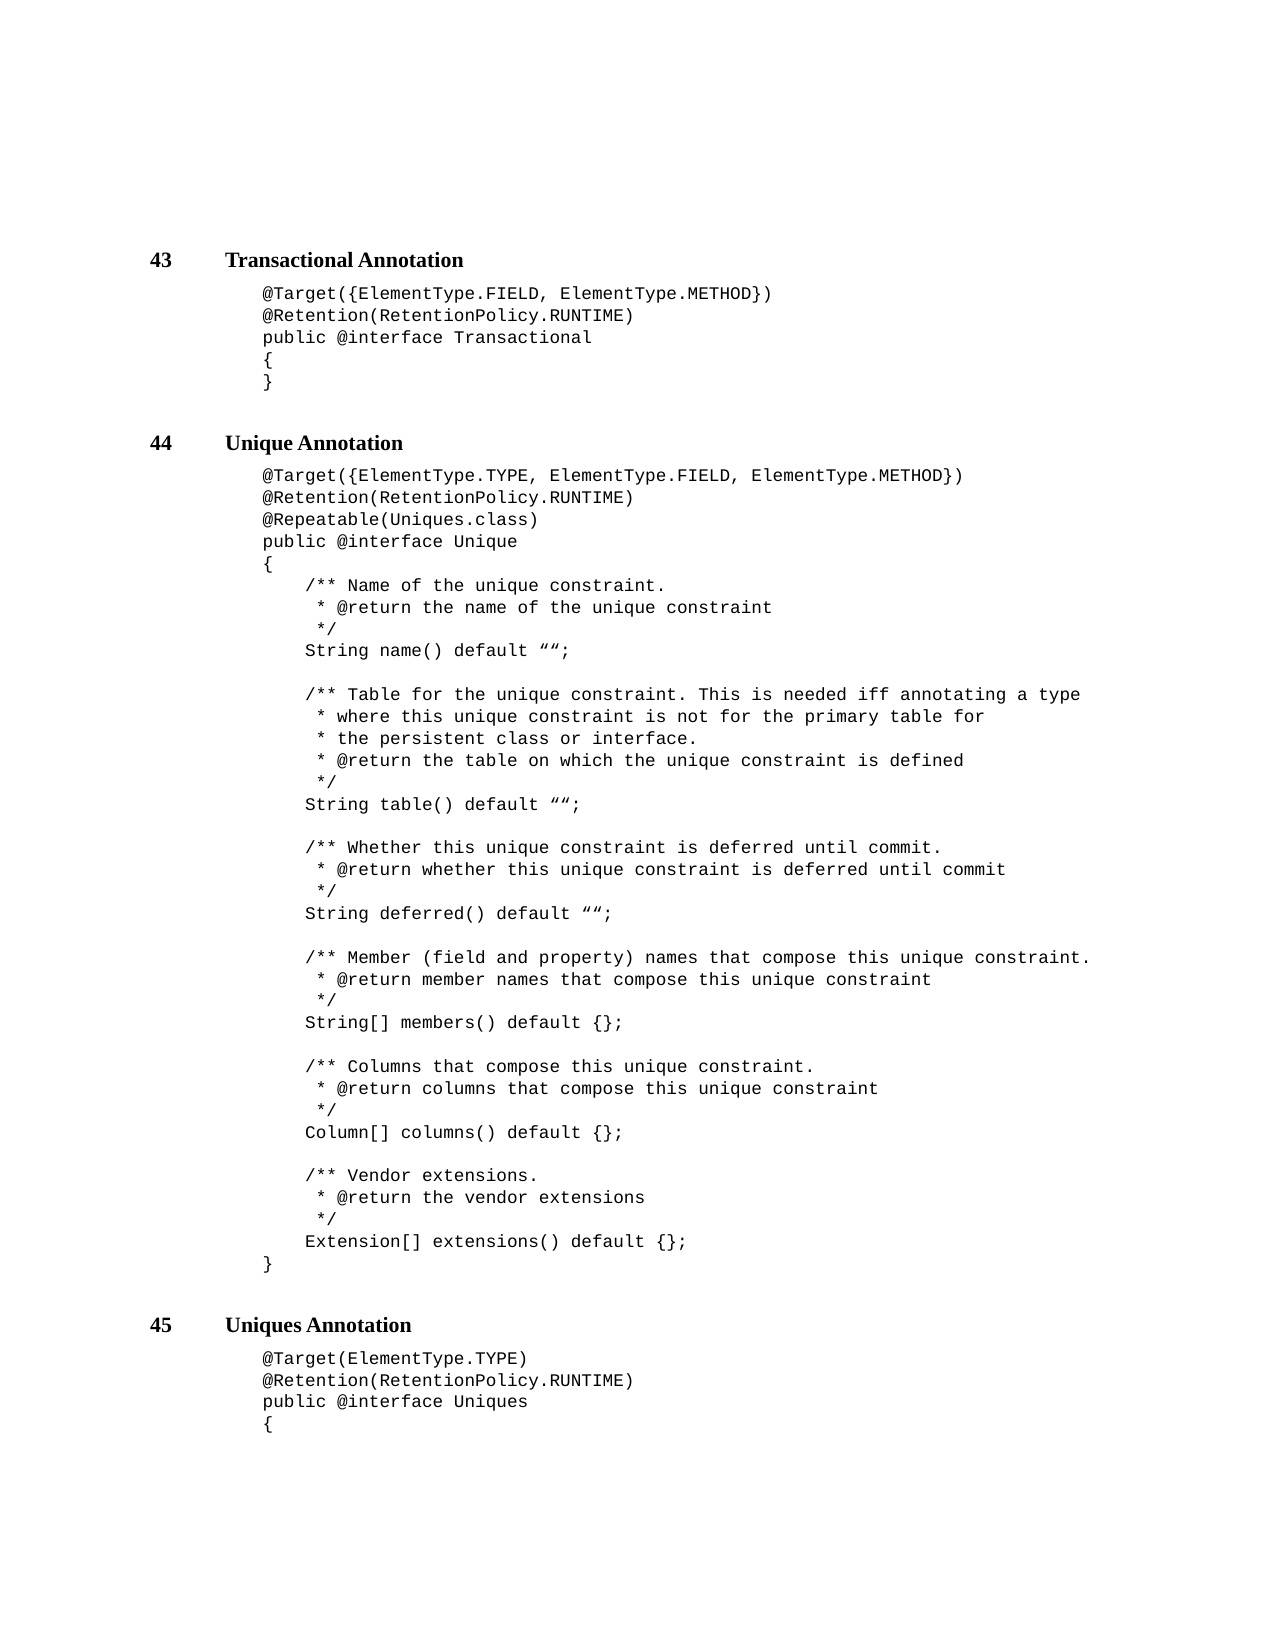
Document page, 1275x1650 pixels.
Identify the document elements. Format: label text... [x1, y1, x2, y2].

text @Target(ElementType.TYPE) [262, 1347, 1125, 1369]
subtitle Transactional Annotation [150, 246, 1125, 272]
text */ [262, 881, 1125, 903]
text /** Whether this unique constraint is deferred until commit. [262, 837, 1125, 859]
text * @return the table on which the unique constraint is defined [262, 749, 1125, 771]
text * @return the vendor extensions [262, 1187, 1125, 1209]
text @Target({ElementType.TYPE, ElementType.FIELD, ElementType.METHOD}) [262, 465, 1125, 487]
text String name() default ““; [262, 640, 1125, 662]
text /** Vendor extensions. [262, 1165, 1125, 1187]
text /** Table for the unique constraint. This is needed iff annotating a type [262, 684, 1125, 706]
text * @return columns that compose this unique constraint [262, 1078, 1125, 1099]
text public @interface Uniques [262, 1391, 1125, 1413]
text * @return whether this unique constraint is deferred until commit [262, 859, 1125, 881]
text } [262, 370, 1125, 392]
text @Retention(RetentionPolicy.RUNTIME) [262, 1369, 1125, 1391]
text public @interface Transactional [262, 327, 1125, 348]
text */ [262, 618, 1125, 640]
text * @return member names that compose this unique constraint [262, 968, 1125, 990]
text /** Member (field and property) names that compose this unique constraint. [262, 946, 1125, 968]
subtitle Unique Annotation [150, 429, 1125, 455]
text @Target({ElementType.FIELD, ElementType.METHOD}) [262, 283, 1125, 305]
text * the persistent class or interface. [262, 728, 1125, 749]
text */ [262, 771, 1125, 793]
text @Repeatable(Uniques.class) [262, 509, 1125, 531]
text Column[] columns() default {}; [262, 1121, 1125, 1143]
text * @return the name of the unique constraint [262, 596, 1125, 618]
text @Retention(RetentionPolicy.RUNTIME) [262, 305, 1125, 327]
text */ [262, 1099, 1125, 1121]
text */ [262, 990, 1125, 1012]
text * where this unique constraint is not for the primary table for [262, 706, 1125, 728]
text /** Columns that compose this unique constraint. [262, 1056, 1125, 1078]
text String deferred() default ““; [262, 903, 1125, 924]
text Extension[] extensions() default {}; [262, 1231, 1125, 1253]
text String table() default ““; [262, 793, 1125, 815]
text @Retention(RetentionPolicy.RUNTIME) [262, 487, 1125, 509]
text public @interface Unique [262, 531, 1125, 553]
text { [262, 1413, 1125, 1435]
text String[] members() default {}; [262, 1012, 1125, 1034]
text } [262, 1253, 1125, 1274]
text { [262, 348, 1125, 370]
text /** Name of the unique constraint. [262, 574, 1125, 596]
text */ [262, 1209, 1125, 1231]
subtitle Uniques Annotation [150, 1311, 1125, 1337]
text { [262, 553, 1125, 574]
